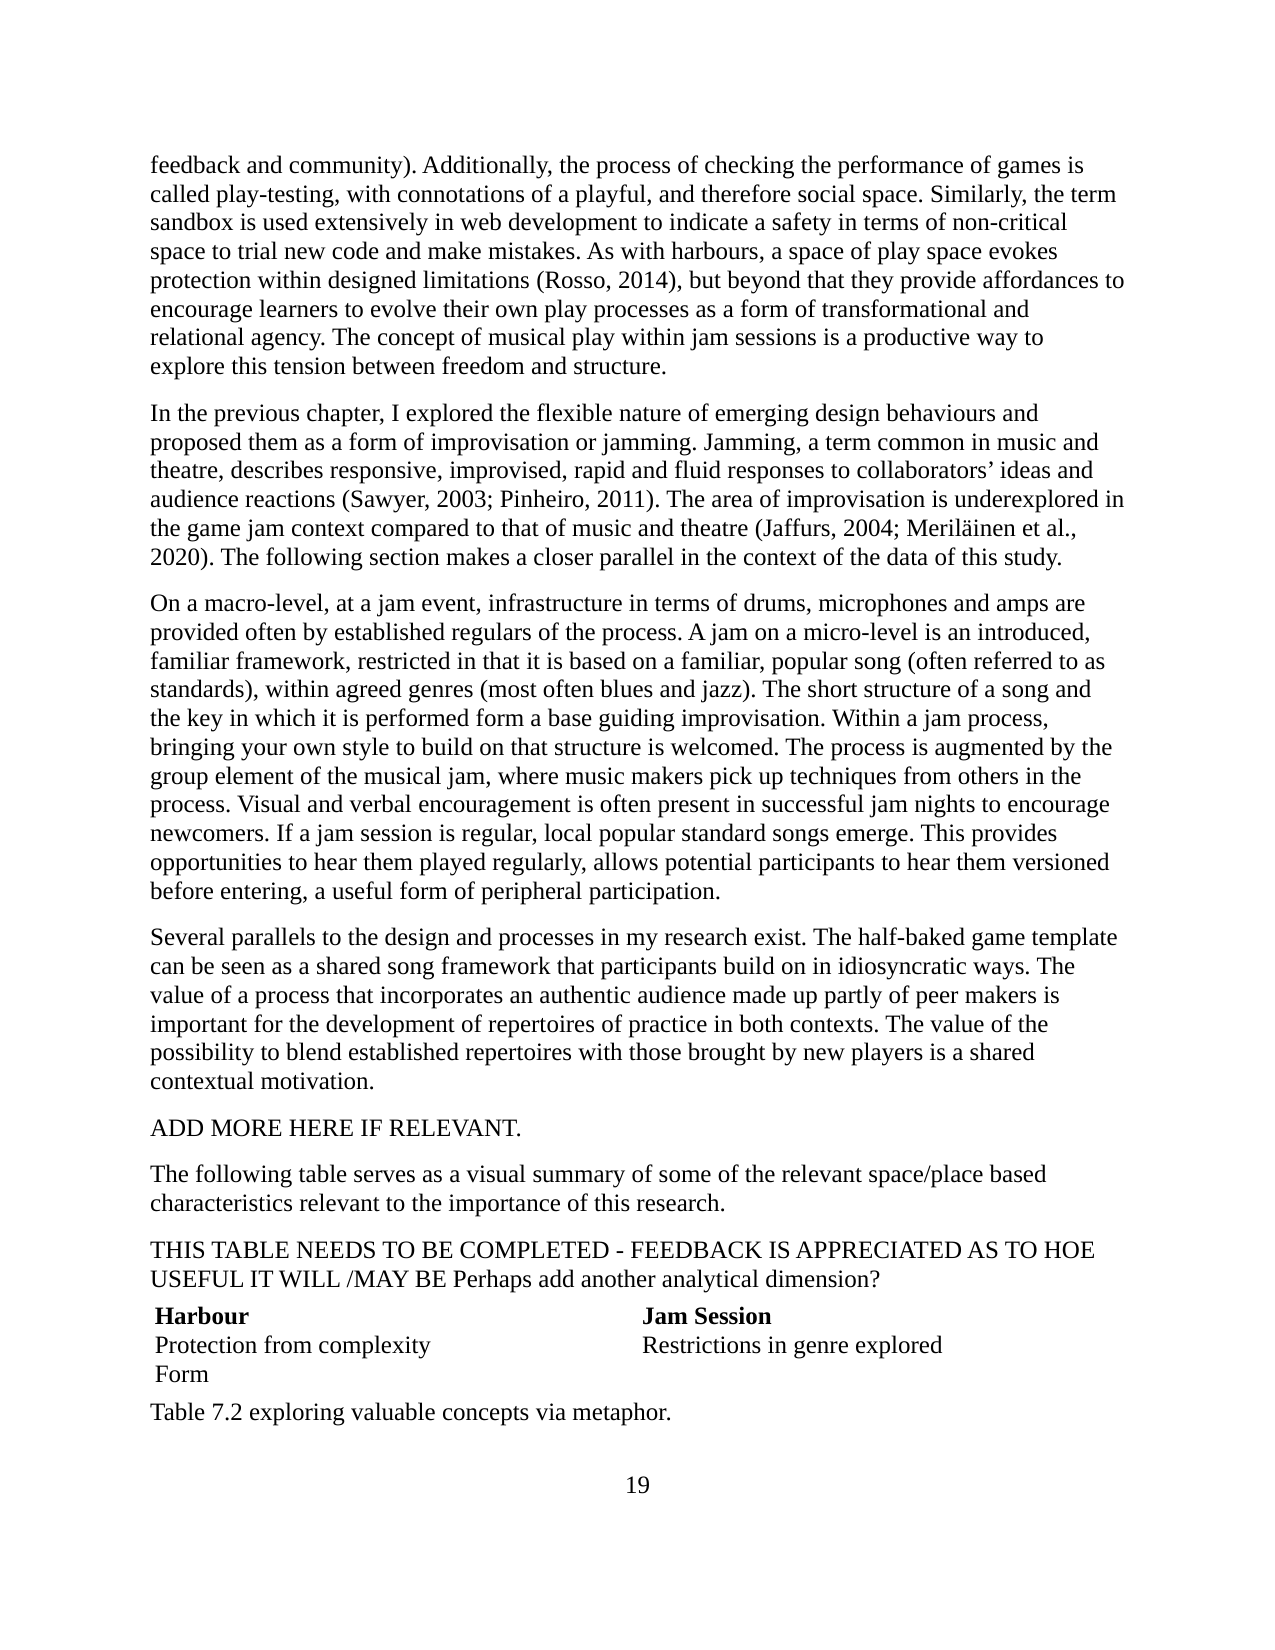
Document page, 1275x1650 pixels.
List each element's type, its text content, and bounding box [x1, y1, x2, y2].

text ADD MORE HERE IF RELEVANT. [150, 1113, 1125, 1142]
text Table 7.2 exploring valuable concepts via metaphor. [150, 1397, 1125, 1425]
table_header Harbour [150, 1301, 637, 1330]
text The following table serves as a visual summary of some of the relevant space/place based characteristics relevant to the importance of this research. [150, 1159, 1125, 1217]
table_cell [638, 1359, 1125, 1388]
text THIS TABLE NEEDS TO BE COMPLETED - FEEDBACK IS APPRECIATED AS TO HOE USEFUL IT WILL /MAY BE Perhaps add another analytical dimension? [150, 1235, 1125, 1292]
table_header Jam Session [638, 1301, 1125, 1330]
text In the previous chapter, I explored the flexible nature of emerging design behaviours and proposed them as a form of improvisation or jamming. Jamming, a term common in music and theatre, describes responsive, improvised, rapid and fluid responses to collaborators’ ideas and audience reactions (Sawyer, 2003; Pinheiro, 2011). The area of improvisation is underexplored in the game jam context compared to that of music and theatre (Jaffurs, 2004; Meriläinen et al., 2020). The following section makes a closer parallel in the context of the data of this study. [150, 398, 1125, 570]
table_cell Form [150, 1359, 637, 1388]
table_cell Restrictions in genre explored [638, 1330, 1125, 1359]
text Several parallels to the design and processes in my research exist. The half-baked game template can be seen as a shared song framework that participants build on in idiosyncratic ways. The value of a process that incorporates an authentic audience made up partly of peer makers is important for the development of repertoires of practice in both contexts. The value of the possibility to blend established repertoires with those brought by new players is a shared contextual motivation. [150, 922, 1125, 1095]
table_cell Protection from complexity [150, 1330, 637, 1359]
text On a macro-level, at a jam event, infrastructure in terms of drums, microphones and amps are provided often by established regulars of the process. A jam on a micro-level is an introduced, familiar framework, restricted in that it is based on a familiar, popular song (often referred to as standards), within agreed genres (most often blues and jazz). The short structure of a song and the key in which it is performed form a base guiding improvisation. Within a jam process, bringing your own style to build on that structure is welcomed. The process is augmented by the group element of the musical jam, where music makers pick up techniques from others in the process. Visual and verbal encouragement is often present in successful jam nights to encourage newcomers. If a jam session is regular, local popular standard songs emerge. This provides opportunities to hear them played regularly, allows potential participants to hear them versioned before entering, a useful form of peripheral participation. [150, 588, 1125, 904]
text feedback and community). Additionally, the process of checking the performance of games is called play-testing, with connotations of a playful, and therefore social space. Similarly, the term sandbox is used extensively in web development to indicate a safety in terms of non-critical space to trial new code and make mistakes. As with harbours, a space of play space evokes protection within designed limitations (Rosso, 2014), but beyond that they provide affordances to encourage learners to evolve their own play processes as a form of transformational and relational agency. The concept of musical play within jam sessions is a productive way to explore this tension between freedom and structure. [150, 150, 1125, 380]
